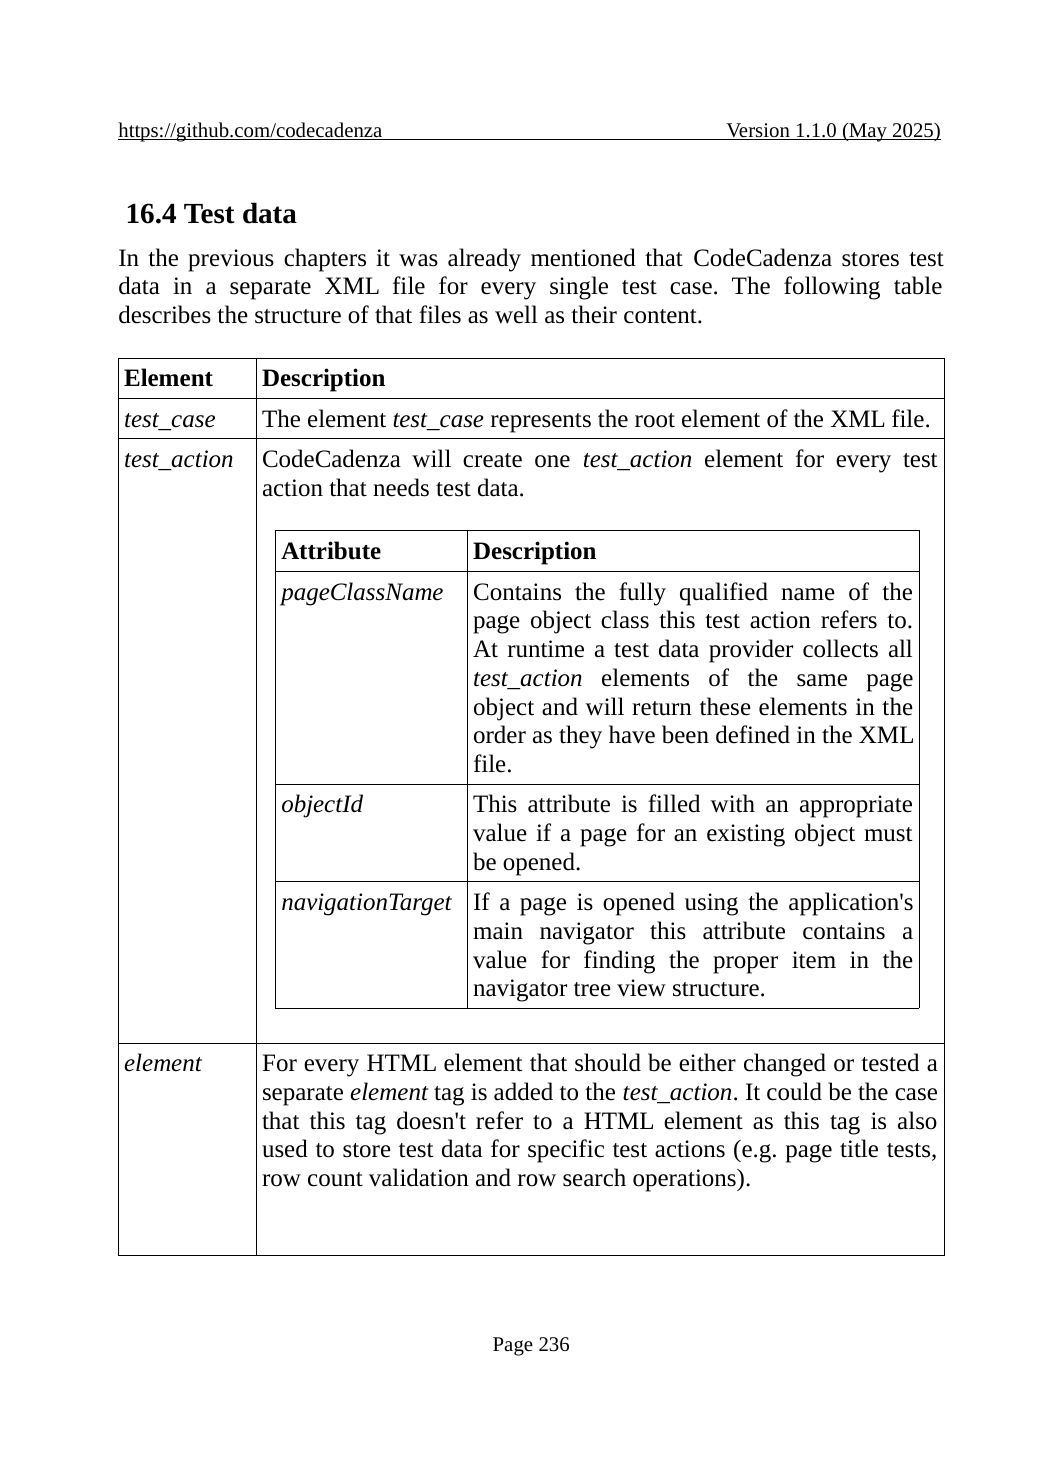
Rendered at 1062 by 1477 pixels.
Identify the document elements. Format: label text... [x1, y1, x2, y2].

table_header Attribute [276, 531, 467, 571]
table_cell If a page is opened using the application's main navigator this attribute contains a value for finding the proper item in the navigator tree view structure. [468, 882, 919, 1008]
table_header Description [468, 531, 919, 571]
table_cell Contains the fully qualified name of the page object class this test action refers to. At runtime a test data provider collects all test_action elements of the same page object and will return these elements in the order as they have been defined in the XML file. [468, 572, 919, 783]
table_cell This attribute is filled with an appropriate value if a page for an existing object must be opened. [468, 785, 919, 881]
table_cell The element test_case represents the root element of the XML file. [257, 399, 944, 438]
text In the previous chapters it was already mentioned that CodeCadenza stores test data in a separate XML file for every single test case. The following table describes the structure of that files as well as their content. [118, 243, 944, 329]
table_cell test_case [119, 399, 256, 438]
table_cell test_action [119, 439, 256, 1042]
table_cell CodeCadenza will create one test_action element for every test action that needs test data. [257, 439, 944, 1042]
table_cell navigationTarget [276, 882, 467, 1008]
subtitle Test data [118, 197, 944, 230]
table_cell element [119, 1044, 256, 1255]
table_cell For every HTML element that should be either changed or tested a separate element tag is added to the test_action. It could be the case that this tag doesn't refer to a HTML element as this tag is also used to store test data for specific test actions (e.g. page title tests, row count validation and row search operations). [257, 1044, 944, 1255]
table_cell pageClassName [276, 572, 467, 783]
table_header Element [119, 359, 256, 398]
table_header Description [257, 359, 944, 398]
table_cell objectId [276, 785, 467, 881]
